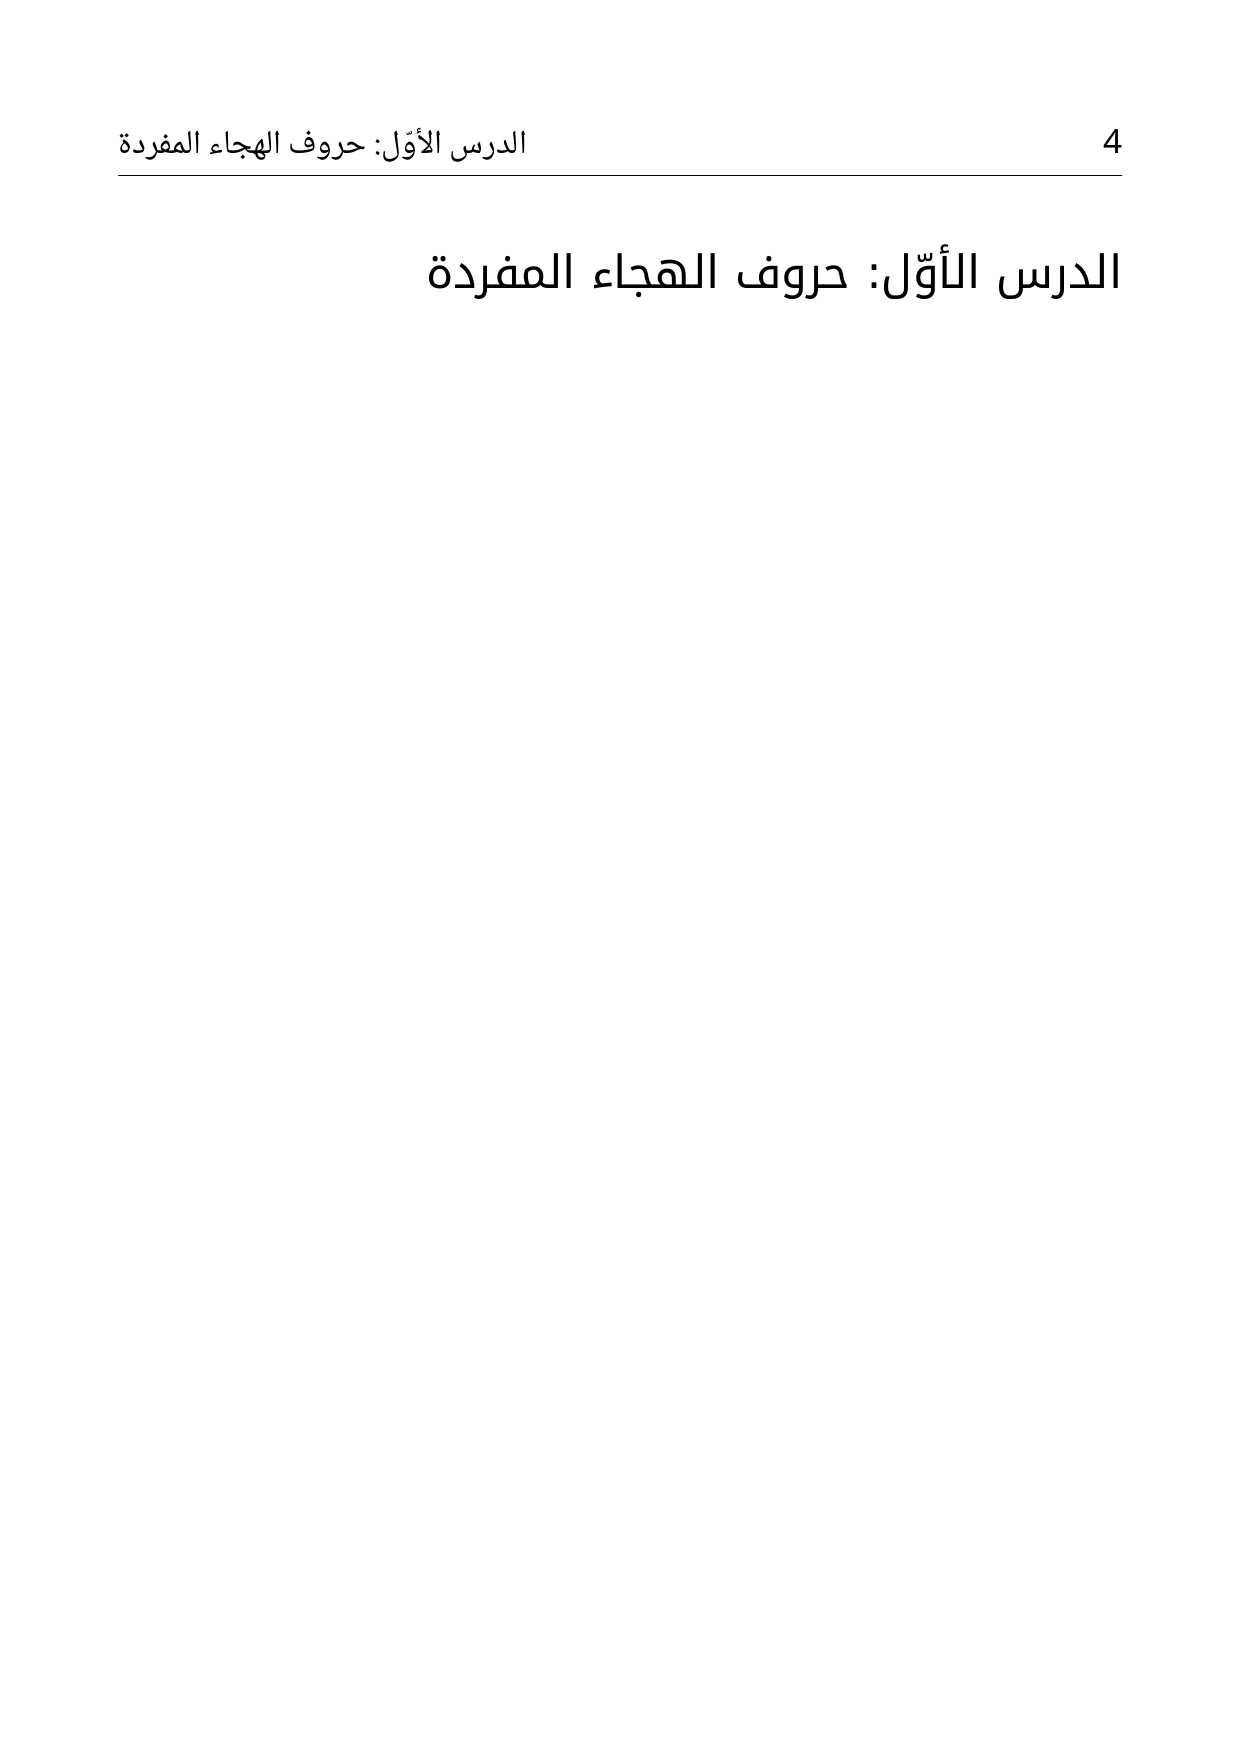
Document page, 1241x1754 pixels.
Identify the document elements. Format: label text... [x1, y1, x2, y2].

subtitle الدرس الأوّل: حروف الهجاء المفردة [118, 230, 1122, 317]
